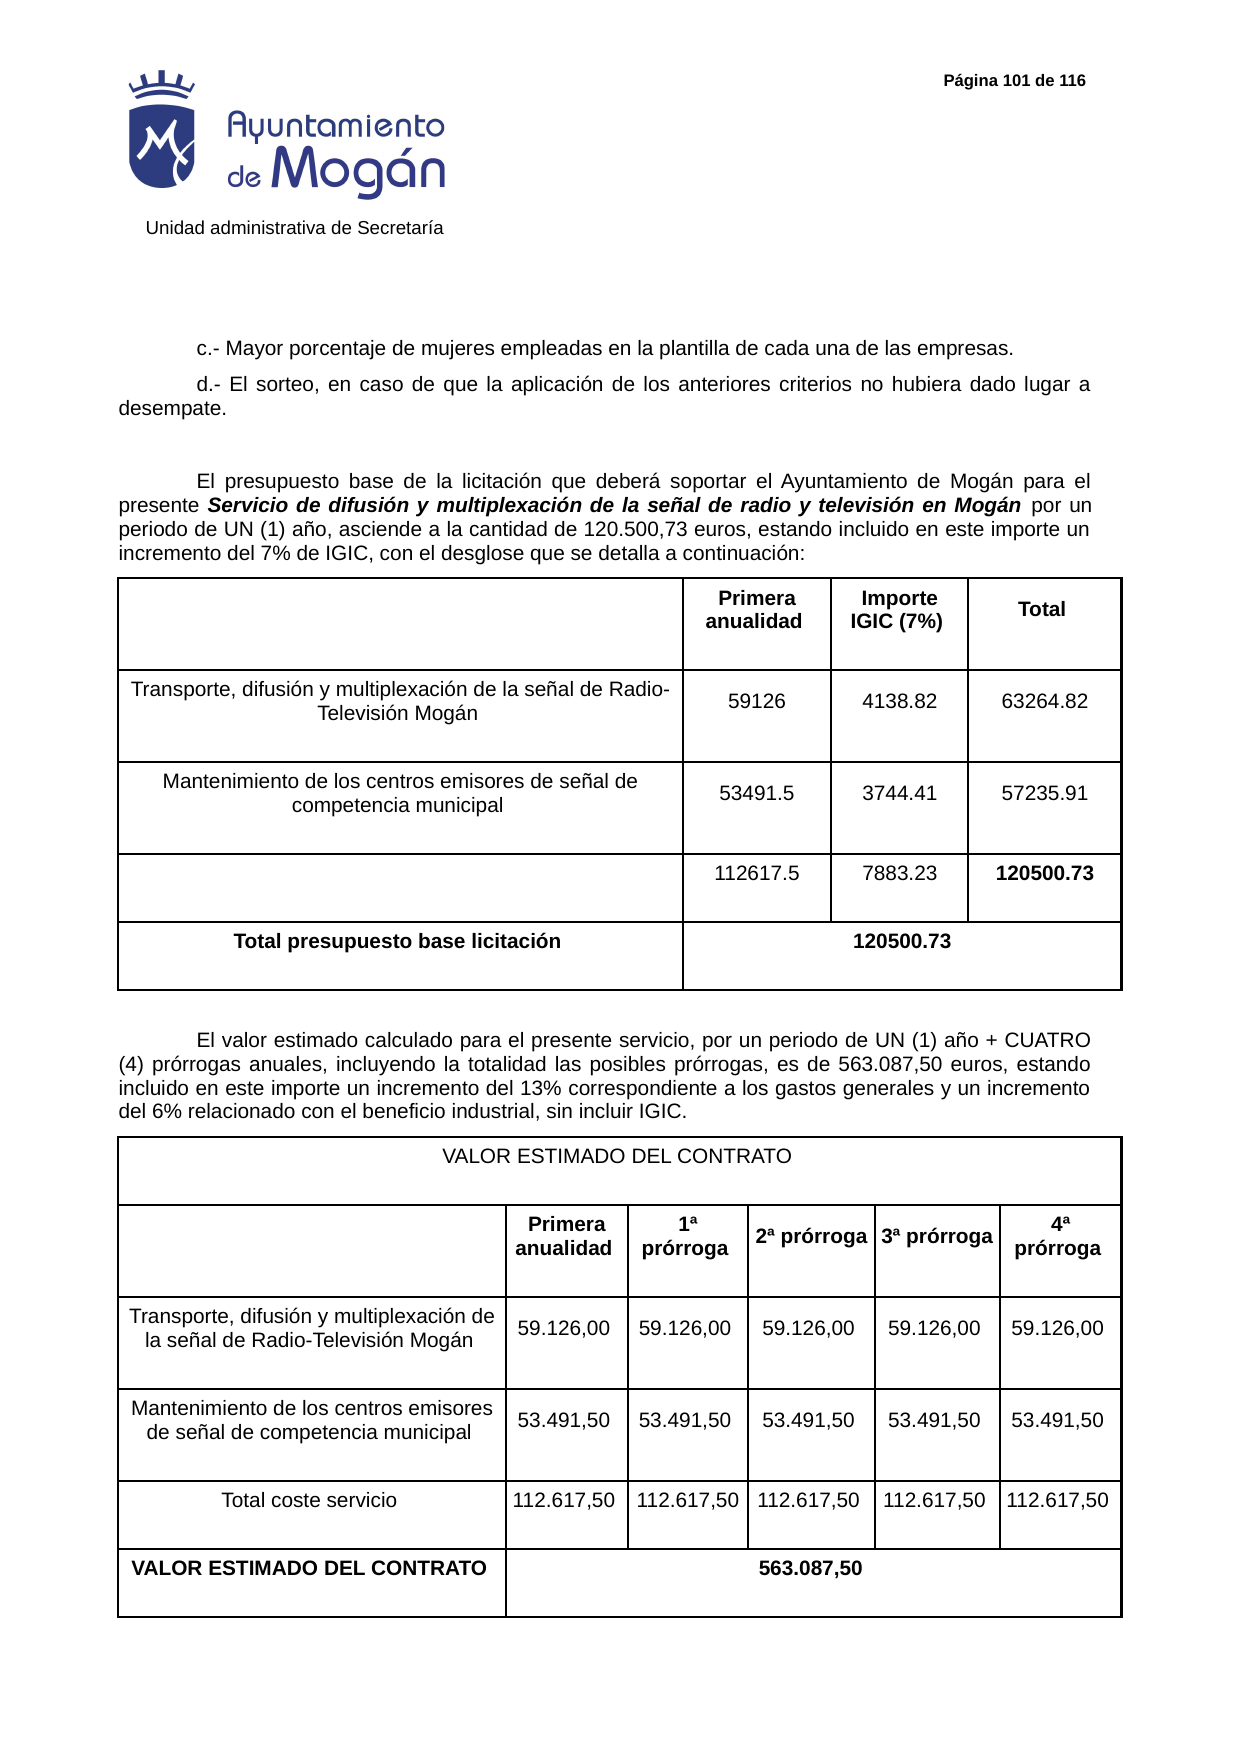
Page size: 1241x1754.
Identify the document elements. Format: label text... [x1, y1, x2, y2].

table_cell 57235,91 [969, 763, 1120, 853]
table_header [119, 579, 682, 669]
text c.- Mayor porcentaje de mujeres empleadas en la plantilla de cada una de las empresas. [118, 335, 1092, 359]
table_cell 112.617,50 [1001, 1482, 1120, 1548]
table_cell [119, 1206, 505, 1296]
table_cell Transporte, difusión y multiplexación de la señal de Radio-Televisión Mogán [119, 671, 682, 761]
table_cell 59.126,00 [876, 1298, 999, 1388]
table_cell Primera anualidad [507, 1206, 627, 1296]
table_cell 59.126,00 [749, 1298, 874, 1388]
table_cell 120500,73 [684, 923, 1120, 989]
table_header VALOR ESTIMADO DEL CONTRATO [119, 1138, 1120, 1204]
table_cell Total presupuesto base licitación [119, 923, 682, 989]
table_header Primera anualidad [684, 579, 830, 669]
text El valor estimado calculado para el presente servicio, por un periodo de UN (1) año + CUATRO (4) prórrogas anuales, incluyendo la totalidad las posibles prórrogas, es de 563.087,50 euros, estando incluido en este importe un incremento del 13% correspondiente a los gastos generales y un incremento del 6% relacionado con el beneficio industrial, sin incluir IGIC. [118, 1027, 1092, 1123]
table_cell 563.087,50 [507, 1550, 1120, 1616]
text El presupuesto base de la licitación que deberá soportar el Ayuntamiento de Mogán para el presente Servicio de difusión y multiplexación de la señal de radio y televisión en Mogán por un periodo de UN (1) año, asciende a la cantidad de 120.500,73 euros, estando incluido en este importe un incremento del 7% de IGIC, con el desglose que se detalla a continuación: [118, 469, 1092, 564]
table_cell 53.491,50 [1001, 1390, 1120, 1480]
picture [128, 70, 445, 206]
table_cell Total coste servicio [119, 1482, 505, 1548]
table_cell 112.617,50 [629, 1482, 747, 1548]
table_cell 112.617,50 [507, 1482, 627, 1548]
table_cell 59.126,00 [507, 1298, 627, 1388]
table_cell 4ª prórroga [1001, 1206, 1120, 1296]
text d.- El sorteo, en caso de que la aplicación de los anteriores criterios no hubiera dado lugar a desempate. [118, 372, 1092, 420]
table_cell 3744,41 [832, 763, 967, 853]
table_cell [119, 855, 682, 921]
table_cell 2ª prórroga [749, 1206, 874, 1296]
table_cell 53.491,50 [629, 1390, 747, 1480]
table_cell 120500,73 [969, 855, 1120, 921]
table_cell 59.126,00 [1001, 1298, 1120, 1388]
table_cell 59.126,00 [629, 1298, 747, 1388]
table_cell Transporte, difusión y multiplexación de la señal de Radio-Televisión Mogán [119, 1298, 505, 1388]
table_cell 3ª prórroga [876, 1206, 999, 1296]
table_cell 59126 [684, 671, 830, 761]
table_cell Mantenimiento de los centros emisores de señal de competencia municipal [119, 763, 682, 853]
table_cell 1ª prórroga [629, 1206, 747, 1296]
table_cell 112.617,50 [749, 1482, 874, 1548]
table_cell 53491,5 [684, 763, 830, 853]
table_cell 53.491,50 [749, 1390, 874, 1480]
table_cell 4138,82 [832, 671, 967, 761]
table_cell 7883,23 [832, 855, 967, 921]
table_cell Mantenimiento de los centros emisores de señal de competencia municipal [119, 1390, 505, 1480]
table_cell VALOR ESTIMADO DEL CONTRATO [119, 1550, 505, 1616]
table_cell 53.491,50 [507, 1390, 627, 1480]
table_header Importe IGIC (7%) [832, 579, 967, 669]
table_cell 112617,5 [684, 855, 830, 921]
table_cell 53.491,50 [876, 1390, 999, 1480]
table_cell 63264,82 [969, 671, 1120, 761]
table_header Total [969, 579, 1120, 669]
table_cell 112.617,50 [876, 1482, 999, 1548]
